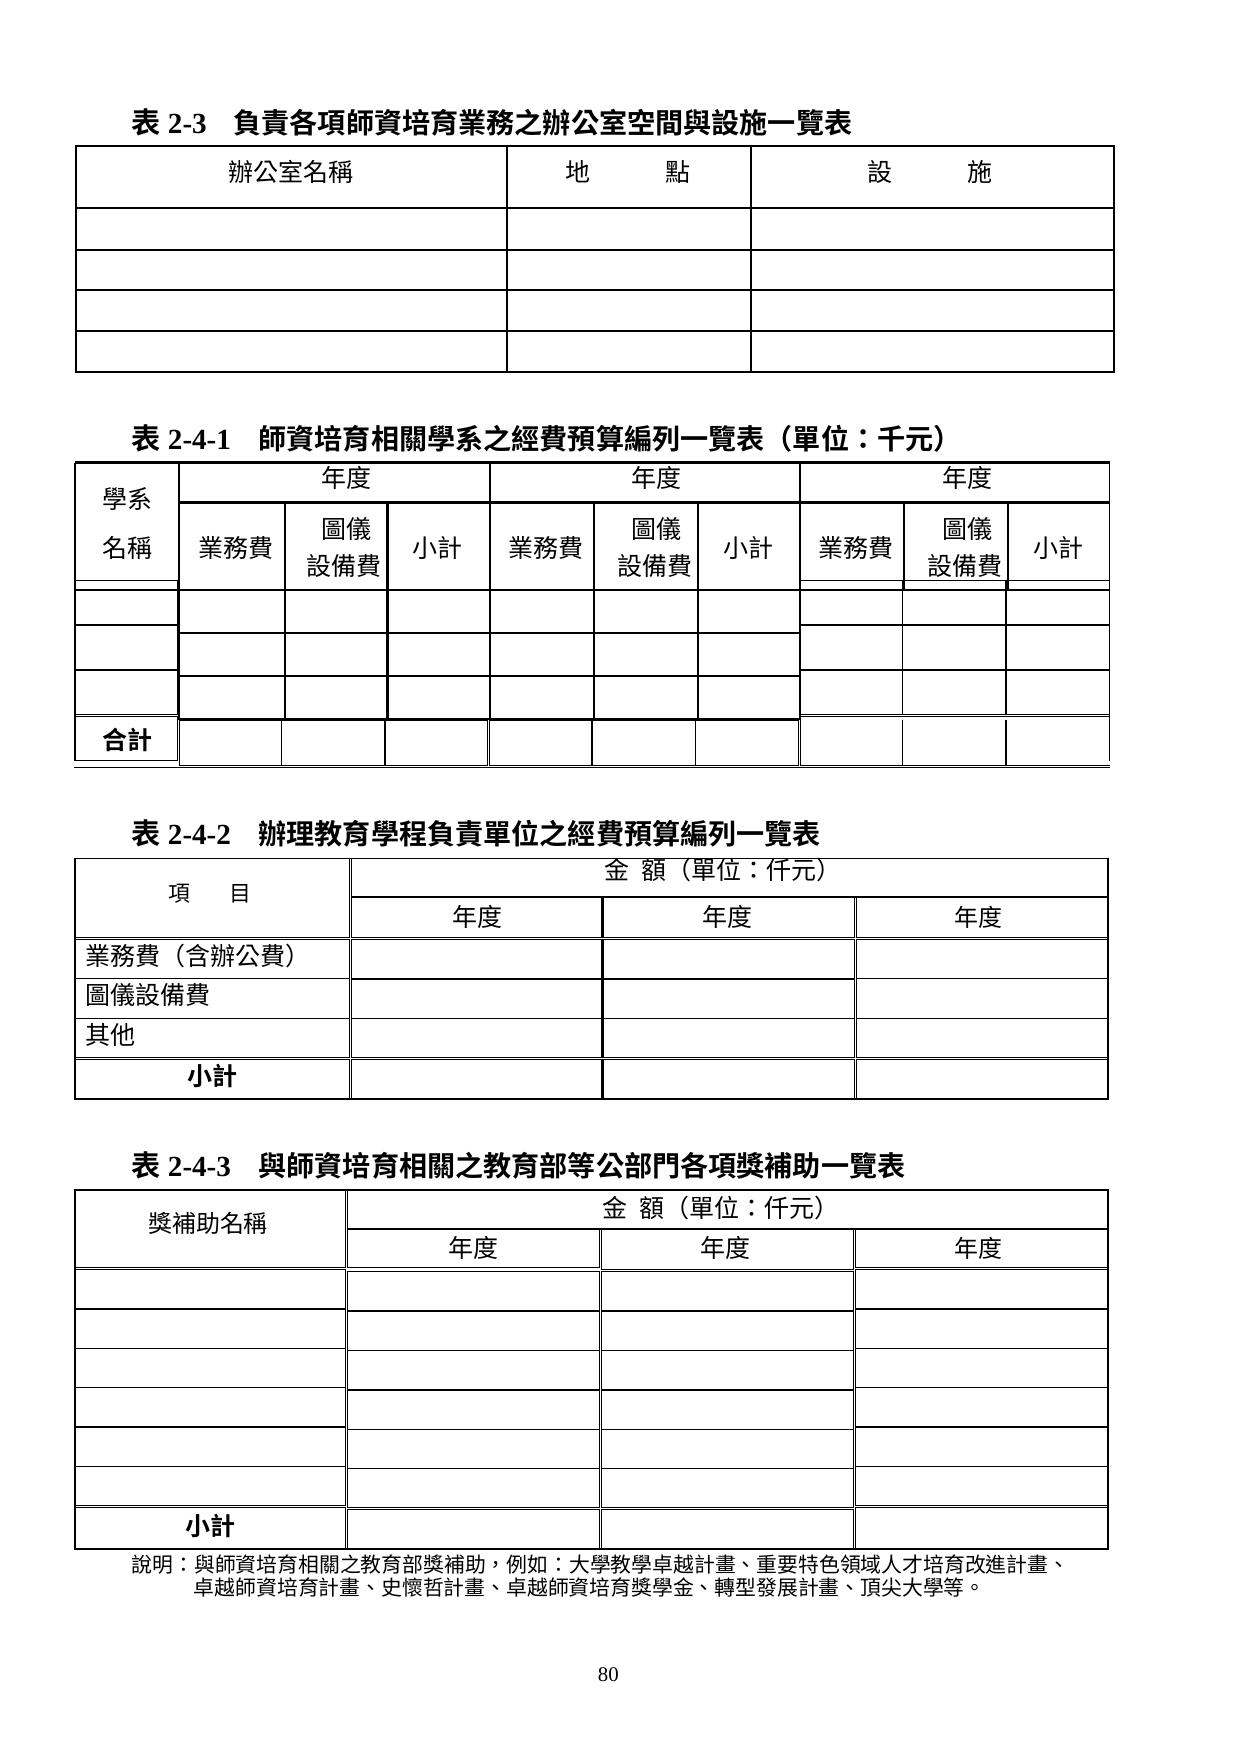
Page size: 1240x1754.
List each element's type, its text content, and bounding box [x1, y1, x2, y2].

table_cell [595, 591, 697, 632]
table_header 點 [628, 147, 750, 188]
table_cell [508, 291, 628, 330]
text [604, 1061, 854, 1091]
text [857, 898, 1107, 906]
table_cell [285, 494, 387, 501]
text [903, 726, 1005, 756]
table_cell [389, 591, 489, 632]
text [604, 898, 854, 906]
table_cell [491, 582, 593, 589]
text [348, 1511, 599, 1541]
text 小計 [187, 1061, 349, 1091]
text 表 2-4-3 與師資培育相關之教育部等公部門各項獎補助一覽表 [131, 1144, 1110, 1184]
table_cell [491, 677, 593, 717]
table_cell [180, 563, 284, 582]
table_cell 圖儀 [905, 504, 1007, 544]
table_cell [698, 494, 799, 501]
table_cell [76, 582, 177, 589]
text 年度 [857, 908, 1107, 931]
table_cell [491, 494, 594, 501]
table_cell [801, 632, 902, 669]
text [386, 726, 487, 756]
table_cell [595, 677, 697, 717]
table_cell [752, 209, 930, 249]
text [593, 726, 695, 756]
table_cell 小計 [699, 514, 799, 563]
text 說明：與師資培育相關之教育部獎補助，例如：大學教學卓越計畫、重要特色領域人才培育改進計畫、卓越師資培育計畫、史懷哲計畫、卓越師資培育獎學金、轉型發展計畫、頂尖大學等。 [131, 1553, 1087, 1601]
text [348, 1230, 527, 1238]
text 年度 [604, 908, 854, 931]
table_cell [76, 563, 178, 580]
table_cell [76, 591, 177, 624]
text 年度 [602, 1238, 853, 1263]
table_cell [752, 251, 930, 289]
text 圖儀設備費 [85, 981, 349, 1011]
text [604, 1020, 854, 1050]
table_cell [930, 251, 1113, 289]
text 金 額（單位：仟元） [604, 859, 1107, 886]
table_cell [904, 671, 1005, 675]
text [352, 886, 1107, 896]
table_cell [508, 251, 628, 289]
table_cell [77, 291, 506, 330]
table_cell [904, 494, 1008, 501]
table_cell [286, 591, 386, 632]
table_cell [594, 494, 698, 501]
table_cell [508, 209, 628, 249]
table_cell [628, 188, 750, 207]
text 表 2-3 負責各項師資培育業務之辦公室空間與設施一覽表 [131, 101, 1110, 141]
table_cell 業務費 [180, 514, 284, 563]
table_cell [1008, 591, 1109, 624]
table_cell [180, 634, 284, 675]
table_cell [1008, 626, 1109, 632]
table_cell [180, 494, 285, 501]
table_cell [595, 582, 697, 589]
table_cell [801, 504, 903, 514]
table_cell [801, 494, 904, 501]
text [490, 726, 591, 756]
table_cell [1008, 671, 1109, 675]
text 合計 [102, 726, 177, 756]
table_cell [491, 563, 593, 582]
table_header [180, 464, 285, 493]
table_header 地 [508, 147, 628, 188]
table_cell [76, 675, 177, 714]
table_cell [388, 494, 489, 501]
table_cell 業務費 [801, 514, 903, 563]
table_header 學系 [76, 464, 178, 514]
table_cell [801, 675, 902, 714]
table_cell 業務費 [491, 514, 593, 563]
table_cell 圖儀 [595, 504, 697, 544]
text [604, 941, 854, 971]
table_cell [180, 591, 284, 632]
text 表 2-4-2 辦理教育學程負責單位之經費預算編列一覽表 [131, 812, 1110, 852]
table_cell [930, 332, 1113, 371]
table_cell 名稱 [76, 514, 178, 563]
text [857, 981, 1107, 1011]
table_header 施 [930, 147, 1113, 188]
table_cell [801, 626, 902, 632]
text 項 目 [169, 886, 349, 906]
text [857, 1061, 1107, 1091]
table_header [491, 464, 594, 493]
text [856, 1511, 1107, 1541]
table_cell [904, 632, 1005, 669]
text [352, 1020, 601, 1050]
text [352, 941, 601, 971]
text 表 2-4-1 師資培育相關學系之經費預算編列一覽表（單位：千元） [131, 418, 1110, 458]
text [801, 726, 902, 756]
table_cell [904, 626, 1005, 632]
table_cell [930, 188, 1113, 207]
table_cell [389, 582, 489, 589]
table_cell [628, 209, 750, 249]
text [352, 1061, 601, 1091]
table_cell [77, 251, 506, 289]
table_cell [699, 582, 799, 589]
table_cell [699, 591, 799, 632]
table_cell [1009, 582, 1109, 589]
text 獎補助名稱 [148, 1209, 345, 1238]
table_cell [1008, 675, 1109, 714]
table_cell [699, 563, 799, 582]
text [857, 941, 1107, 971]
table_cell [76, 671, 177, 675]
text 其他 [85, 1020, 349, 1050]
table_cell [628, 251, 750, 289]
table_cell [1008, 494, 1109, 501]
text 金 額（單位：仟元） [602, 1194, 1107, 1224]
table_cell [389, 677, 489, 717]
text [352, 981, 601, 1011]
table_cell [628, 291, 750, 330]
table_cell [801, 582, 902, 589]
table_header [388, 464, 489, 493]
table_cell [1009, 563, 1109, 580]
text 年度 [856, 1238, 1107, 1263]
table_cell [930, 291, 1113, 330]
table_cell [491, 591, 593, 632]
table_cell [905, 582, 1005, 589]
text [696, 726, 798, 756]
table_cell [904, 591, 1005, 624]
table_cell 設備費 [286, 544, 386, 582]
table_cell 設備費 [595, 544, 697, 582]
text [857, 1020, 1107, 1050]
table_cell [389, 504, 489, 514]
table_cell [699, 504, 799, 514]
text [352, 898, 601, 906]
text 小計 [185, 1511, 345, 1541]
table_cell [801, 671, 902, 675]
table_cell [180, 582, 284, 589]
text 業務費（含辦公費） [85, 941, 349, 971]
table_cell 小計 [389, 514, 489, 563]
text 年度 [452, 908, 601, 931]
table_cell 圖儀 [286, 504, 386, 544]
table_cell [699, 634, 799, 675]
table_cell [595, 634, 697, 675]
table_cell [180, 504, 284, 514]
table_cell [752, 291, 930, 330]
table_cell 小計 [1009, 514, 1109, 563]
table_header 年度 [904, 464, 1109, 493]
table_cell [491, 634, 593, 675]
text [1007, 726, 1109, 756]
table_cell [801, 563, 903, 580]
table_header [801, 464, 904, 493]
text 80 [75, 1662, 1141, 1686]
text [604, 981, 854, 1011]
table_header 年度 [285, 464, 387, 493]
table_cell [77, 332, 506, 371]
table_cell 設備費 [905, 544, 1007, 580]
table_header 辦公室名稱 [77, 147, 506, 188]
table_cell [76, 626, 177, 632]
table_cell [491, 504, 593, 514]
text 年度 [448, 1238, 599, 1263]
table_cell [699, 677, 799, 717]
table_cell [930, 209, 1113, 249]
table_cell [1008, 632, 1109, 669]
table_cell [389, 563, 489, 582]
table_cell [628, 332, 750, 371]
table_cell [1009, 504, 1109, 514]
table_cell [389, 634, 489, 675]
table_header 年度 [594, 464, 799, 493]
table_cell [801, 591, 902, 624]
text [180, 726, 281, 756]
text [602, 1511, 853, 1541]
table_cell [180, 677, 284, 717]
table_cell [904, 675, 1005, 714]
table_cell [286, 634, 386, 675]
table_cell [76, 632, 177, 669]
table_cell [77, 188, 506, 207]
table_cell [286, 677, 386, 717]
table_header 設 [752, 147, 930, 188]
text [282, 726, 384, 756]
text [348, 1209, 527, 1228]
table_cell [752, 332, 930, 371]
table_cell [508, 332, 628, 371]
table_cell [752, 188, 930, 207]
table_cell [286, 582, 386, 589]
table_cell [77, 209, 506, 249]
table_cell [508, 188, 628, 207]
